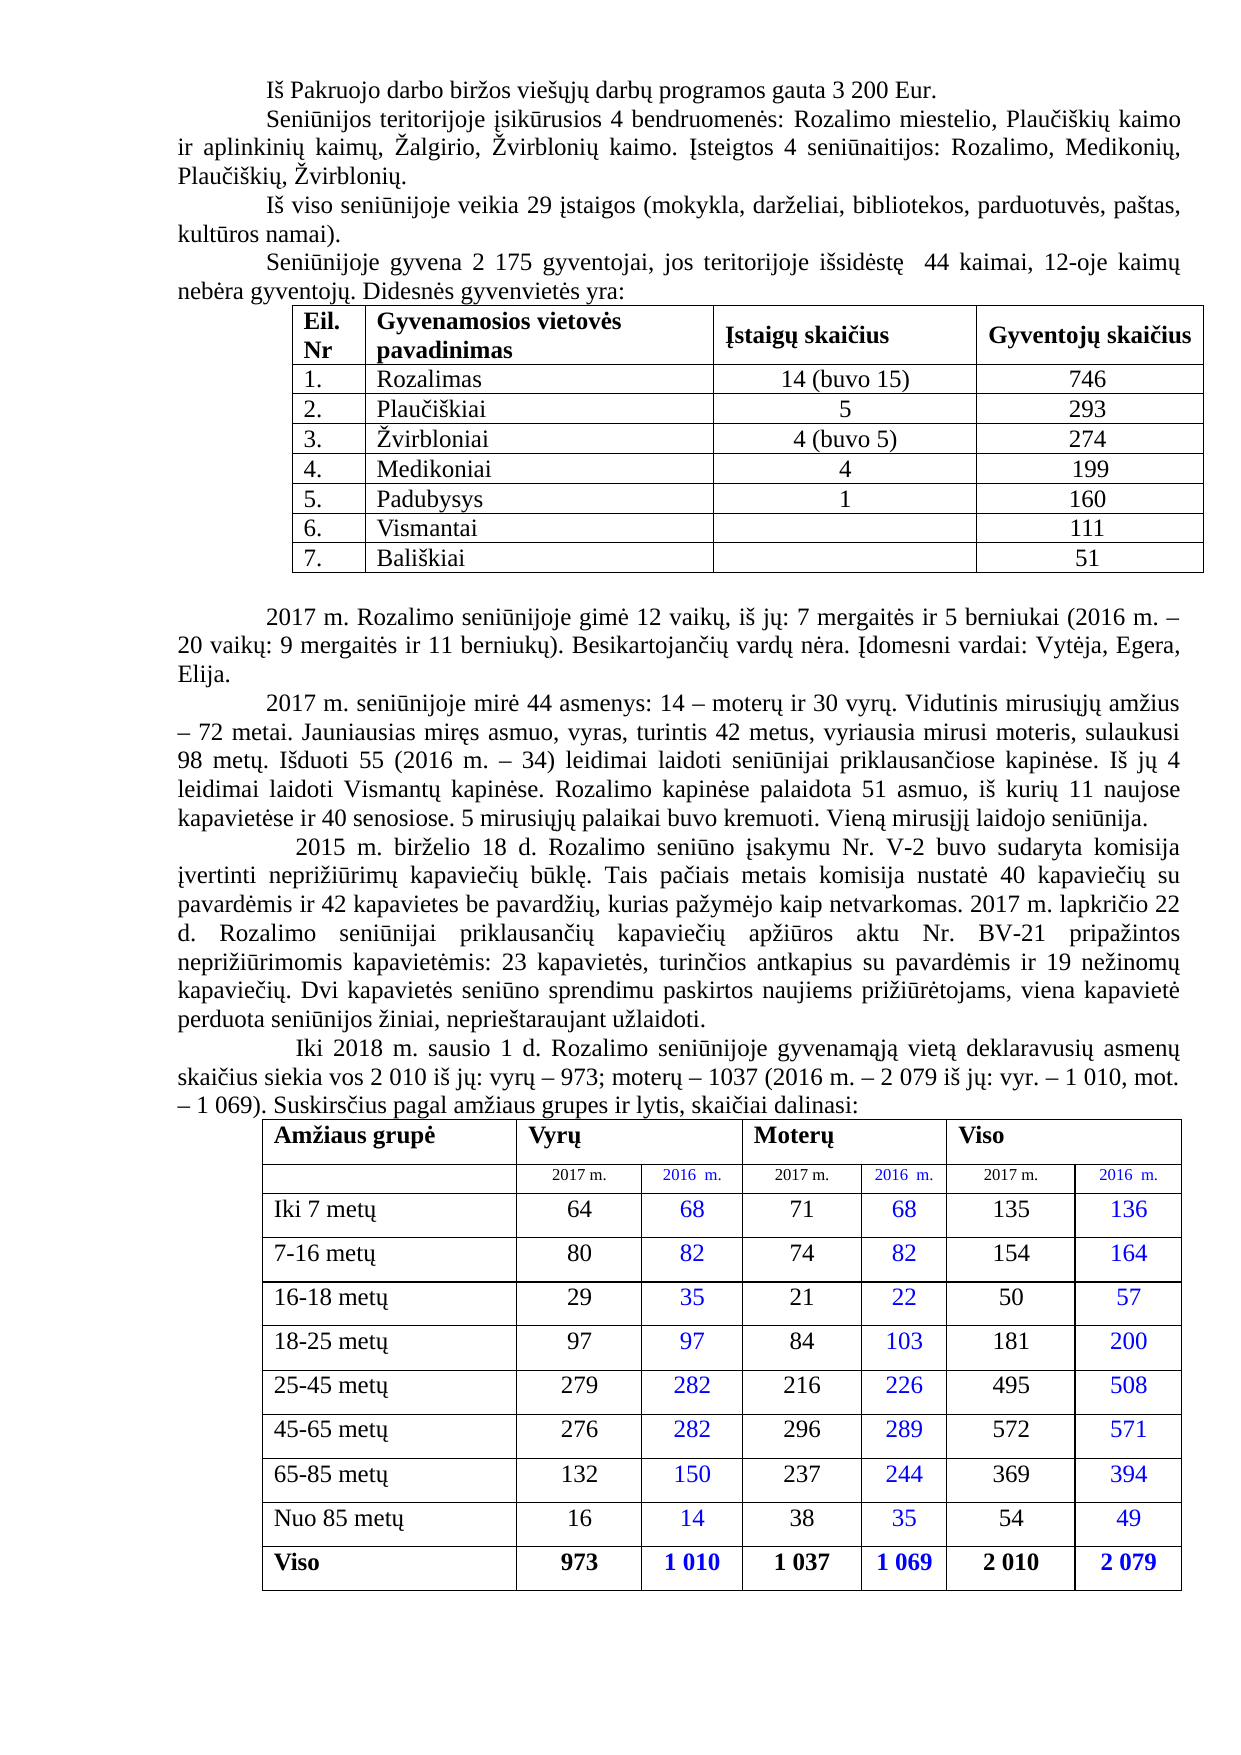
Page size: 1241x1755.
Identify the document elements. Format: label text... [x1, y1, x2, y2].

table_cell 64 [517, 1194, 641, 1237]
table_cell 572 [947, 1415, 1074, 1458]
table_cell 282 [642, 1371, 742, 1413]
table_cell 45-65 metų [263, 1415, 516, 1458]
table_cell 1 [714, 484, 976, 512]
table_cell 97 [517, 1326, 641, 1369]
table_cell 276 [517, 1415, 641, 1458]
table_cell 296 [743, 1415, 861, 1458]
table_cell 6. [293, 514, 365, 542]
table_cell 5. [293, 484, 365, 512]
table_cell Nuo 85 metų [263, 1503, 516, 1546]
table_cell 35 [862, 1503, 946, 1546]
table_cell 508 [1076, 1371, 1181, 1413]
table_cell 154 [947, 1238, 1074, 1281]
text Iš viso seniūnijoje veikia 29 įstaigos (mokykla, darželiai, bibliotekos, parduotuvės, paštas, kultūros namai). [177, 190, 1181, 247]
table_cell 14 (buvo 15) [714, 365, 976, 393]
table_header Viso [947, 1120, 1181, 1163]
table_cell 495 [947, 1371, 1074, 1413]
table_cell Plaučiškiai [366, 394, 713, 423]
table_cell 135 [947, 1194, 1074, 1237]
text 2015 m. birželio 18 d. Rozalimo seniūno įsakymu Nr. V-2 buvo sudaryta komisija įvertinti neprižiūrimų kapaviečių būklę. Tais pačiais metais komisija nustatė 40 kapaviečių su pavardėmis ir 42 kapavietes be pavardžių, kurias pažymėjo kaip netvarkomas. 2017 m. lapkričio 22 d. Rozalimo seniūnijai priklausančių kapaviečių apžiūros aktu Nr. BV-21 pripažintos neprižiūrimomis kapavietėmis: 23 kapavietės, turinčios antkapius su pavardėmis ir 19 nežinomų kapaviečių. Dvi kapavietės seniūno sprendimu paskirtos naujiems prižiūrėtojams, viena kapavietė perduota seniūnijos žiniai, neprieštaraujant užlaidoti. [177, 832, 1181, 1033]
table_cell 1 010 [642, 1547, 742, 1590]
table_cell 282 [642, 1415, 742, 1458]
table_cell 54 [947, 1503, 1074, 1546]
table_cell 82 [862, 1238, 946, 1281]
table_cell 2016 m. [642, 1165, 742, 1193]
table_header Gyventojų skaičius [977, 306, 1203, 363]
table_cell 18-25 metų [263, 1326, 516, 1369]
table_header Amžiaus grupė [263, 1120, 516, 1163]
table_cell 74 [743, 1238, 861, 1281]
table_cell 4. [293, 454, 365, 483]
table_header Gyvenamosios vietovės pavadinimas [366, 306, 713, 363]
text Iš Pakruojo darbo biržos viešųjų darbų programos gauta 3 200 Eur. [177, 75, 1181, 104]
table_cell [714, 514, 976, 542]
table_cell 22 [862, 1283, 946, 1325]
table_cell Medikoniai [366, 454, 713, 483]
table_cell [714, 543, 976, 572]
table_header Vyrų [517, 1120, 742, 1163]
table_cell 97 [642, 1326, 742, 1369]
table_cell 111 [977, 514, 1203, 542]
table_cell 244 [862, 1459, 946, 1502]
table_cell 2016 m. [1076, 1165, 1181, 1193]
table_cell 71 [743, 1194, 861, 1237]
table_cell 279 [517, 1371, 641, 1413]
table_cell 216 [743, 1371, 861, 1413]
table_cell 4 [714, 454, 976, 483]
table_cell Žvirbloniai [366, 424, 713, 453]
table_cell 68 [862, 1194, 946, 1237]
table_cell 181 [947, 1326, 1074, 1369]
text Seniūnijos teritorijoje įsikūrusios 4 bendruomenės: Rozalimo miestelio, Plaučiškių kaimo ir aplinkinių kaimų, Žalgirio, Žvirblonių kaimo. Įsteigtos 4 seniūnaitijos: Rozalimo, Medikonių, Plaučiškių, Žvirblonių. [177, 104, 1181, 190]
table_cell 16 [517, 1503, 641, 1546]
table_cell 4 (buvo 5) [714, 424, 976, 453]
table_cell 571 [1076, 1415, 1181, 1458]
table_cell 5 [714, 394, 976, 423]
table_cell 199 [977, 454, 1203, 483]
text Seniūnijoje gyvena 2 175 gyventojai, jos teritorijoje išsidėstę 44 kaimai, 12-oje kaimų nebėra gyventojų. Didesnės gyvenvietės yra: [177, 247, 1181, 305]
table_cell 2017 m. [743, 1165, 861, 1193]
table_cell 49 [1076, 1503, 1181, 1546]
table_cell 2. [293, 394, 365, 423]
table_cell 293 [977, 394, 1203, 423]
table_cell 7. [293, 543, 365, 572]
table_cell [263, 1165, 516, 1193]
table_cell 1 069 [862, 1547, 946, 1590]
table_cell 3. [293, 424, 365, 453]
table_cell Padubysys [366, 484, 713, 512]
table_cell 164 [1076, 1238, 1181, 1281]
table_cell 51 [977, 543, 1203, 572]
table_cell 57 [1076, 1283, 1181, 1325]
table_cell 274 [977, 424, 1203, 453]
table_cell 237 [743, 1459, 861, 1502]
table_cell 394 [1076, 1459, 1181, 1502]
table_cell 160 [977, 484, 1203, 512]
table_cell 1 037 [743, 1547, 861, 1590]
table_cell 132 [517, 1459, 641, 1502]
table_cell 7-16 metų [263, 1238, 516, 1281]
table_cell 150 [642, 1459, 742, 1502]
text 2017 m. Rozalimo seniūnijoje gimė 12 vaikų, iš jų: 7 mergaitės ir 5 berniukai (2016 m. – 20 vaikų: 9 mergaitės ir 11 berniukų). Besikartojančių vardų nėra. Įdomesni vardai: Vytėja, Egera, Elija. [177, 602, 1181, 688]
table_cell 200 [1076, 1326, 1181, 1369]
table_cell 103 [862, 1326, 946, 1369]
table_cell 84 [743, 1326, 861, 1369]
table_cell 2016 m. [862, 1165, 946, 1193]
table_cell Iki 7 metų [263, 1194, 516, 1237]
table_header Įstaigų skaičius [714, 306, 976, 363]
table_cell 746 [977, 365, 1203, 393]
table_cell 35 [642, 1283, 742, 1325]
table_cell Viso [263, 1547, 516, 1590]
table_cell 29 [517, 1283, 641, 1325]
table_cell 68 [642, 1194, 742, 1237]
table_cell Bališkiai [366, 543, 713, 572]
table_header Eil. Nr [293, 306, 365, 363]
table_cell 25-45 metų [263, 1371, 516, 1413]
text 2017 m. seniūnijoje mirė 44 asmenys: 14 – moterų ir 30 vyrų. Vidutinis mirusiųjų amžius – 72 metai. Jauniausias miręs asmuo, vyras, turintis 42 metus, vyriausia mirusi moteris, sulaukusi 98 metų. Išduoti 55 (2016 m. – 34) leidimai laidoti seniūnijai priklausančiose kapinėse. Iš jų 4 leidimai laidoti Vismantų kapinėse. Rozalimo kapinėse palaidota 51 asmuo, iš kurių 11 naujose kapavietėse ir 40 senosiose. 5 mirusiųjų palaikai buvo kremuoti. Vieną mirusįjį laidojo seniūnija. [177, 688, 1181, 832]
table_cell 973 [517, 1547, 641, 1590]
table_header Moterų [743, 1120, 946, 1163]
table_cell 16-18 metų [263, 1283, 516, 1325]
table_cell 65-85 metų [263, 1459, 516, 1502]
table_cell 136 [1076, 1194, 1181, 1237]
table_cell 50 [947, 1283, 1074, 1325]
table_cell 1. [293, 365, 365, 393]
table_cell Vismantai [366, 514, 713, 542]
table_cell 21 [743, 1283, 861, 1325]
table_cell 2 079 [1076, 1547, 1181, 1590]
table_cell 38 [743, 1503, 861, 1546]
text Iki 2018 m. sausio 1 d. Rozalimo seniūnijoje gyvenamąją vietą deklaravusių asmenų skaičius siekia vos 2 010 iš jų: vyrų – 973; moterų – 1037 (2016 m. – 2 079 iš jų: vyr. – 1 010, mot. – 1 069). Suskirsčius pagal amžiaus grupes ir lytis, skaičiai dalinasi: [177, 1033, 1181, 1119]
table_cell 226 [862, 1371, 946, 1413]
table_cell Rozalimas [366, 365, 713, 393]
table_cell 2017 m. [517, 1165, 641, 1193]
table_cell 369 [947, 1459, 1074, 1502]
table_cell 82 [642, 1238, 742, 1281]
table_cell 2 010 [947, 1547, 1074, 1590]
table_cell 2017 m. [947, 1165, 1074, 1193]
table_cell 289 [862, 1415, 946, 1458]
table_cell 14 [642, 1503, 742, 1546]
table_cell 80 [517, 1238, 641, 1281]
